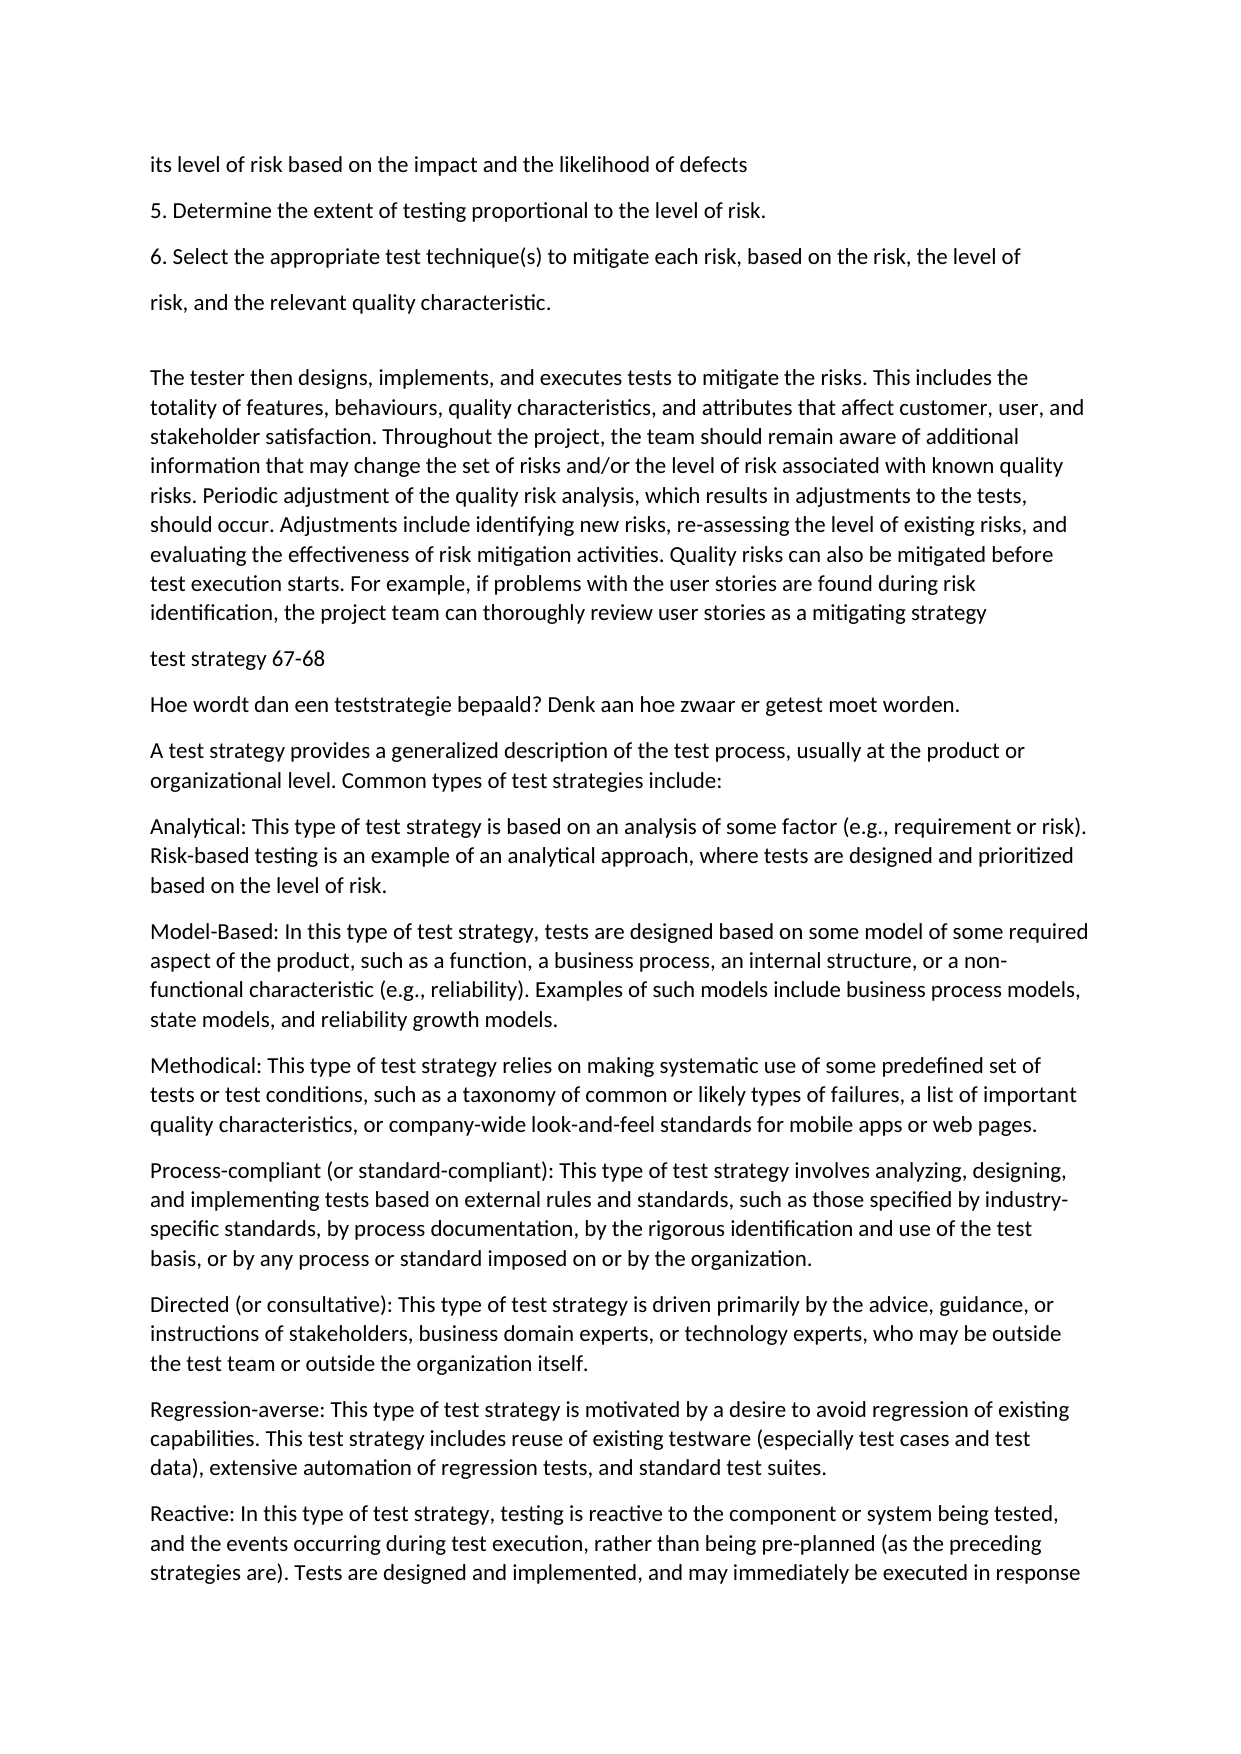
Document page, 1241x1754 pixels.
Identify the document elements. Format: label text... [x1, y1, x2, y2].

text test strategy 67-68 [150, 644, 1090, 673]
text Process-compliant (or standard-compliant): This type of test strategy involves analyzing, designing, and implementing tests based on external rules and standards, such as those specified by industry-specific standards, by process documentation, by the rigorous identification and use of the test basis, or by any process or standard imposed on or by the organization. [150, 1156, 1090, 1272]
text Methodical: This type of test strategy relies on making systematic use of some predefined set of tests or test conditions, such as a taxonomy of common or likely types of failures, a list of important quality characteristics, or company-wide look-and-feel standards for mobile apps or web pages. [150, 1051, 1090, 1138]
text risk, and the relevant quality characteristic. [150, 288, 1090, 346]
text 6. Select the appropriate test technique(s) to mitigate each risk, based on the risk, the level of [150, 242, 1090, 270]
text Reactive: In this type of test strategy, testing is reactive to the component or system being tested, and the events occurring during test execution, rather than being pre-planned (as the preceding strategies are). Tests are designed and implemented, and may immediately be executed in response [150, 1499, 1090, 1586]
text Hoe wordt dan een teststrategie bepaald? Denk aan hoe zwaar er getest moet worden. [150, 691, 1090, 719]
text Analytical: This type of test strategy is based on an analysis of some factor (e.g., requirement or risk). Risk-based testing is an example of an analytical approach, where tests are designed and prioritized based on the level of risk. [150, 812, 1090, 899]
text A test strategy provides a generalized description of the test process, usually at the product or organizational level. Common types of test strategies include: [150, 737, 1090, 794]
text 5. Determine the extent of testing proportional to the level of risk. [150, 196, 1090, 224]
text its level of risk based on the impact and the likelihood of defects [150, 150, 1090, 178]
text Directed (or consultative): This type of test strategy is driven primarily by the advice, guidance, or instructions of stakeholders, business domain experts, or technology experts, who may be outside the test team or outside the organization itself. [150, 1290, 1090, 1377]
text The tester then designs, implements, and executes tests to mitigate the risks. This includes the totality of features, behaviours, quality characteristics, and attributes that affect customer, user, and stakeholder satisfaction. Throughout the project, the team should remain aware of additional information that may change the set of risks and/or the level of risk associated with known quality risks. Periodic adjustment of the quality risk analysis, which results in adjustments to the tests, should occur. Adjustments include identifying new risks, re-assessing the level of existing risks, and evaluating the effectiveness of risk mitigation activities. Quality risks can also be mitigated before test execution starts. For example, if problems with the user stories are found during risk identification, the project team can thoroughly review user stories as a mitigating strategy [150, 363, 1090, 627]
text Regression-averse: This type of test strategy is motivated by a desire to avoid regression of existing capabilities. This test strategy includes reuse of existing testware (especially test cases and test data), extensive automation of regression tests, and standard test suites. [150, 1395, 1090, 1482]
text Model-Based: In this type of test strategy, tests are designed based on some model of some required aspect of the product, such as a function, a business process, an internal structure, or a non-functional characteristic (e.g., reliability). Examples of such models include business process models, state models, and reliability growth models. [150, 917, 1090, 1033]
